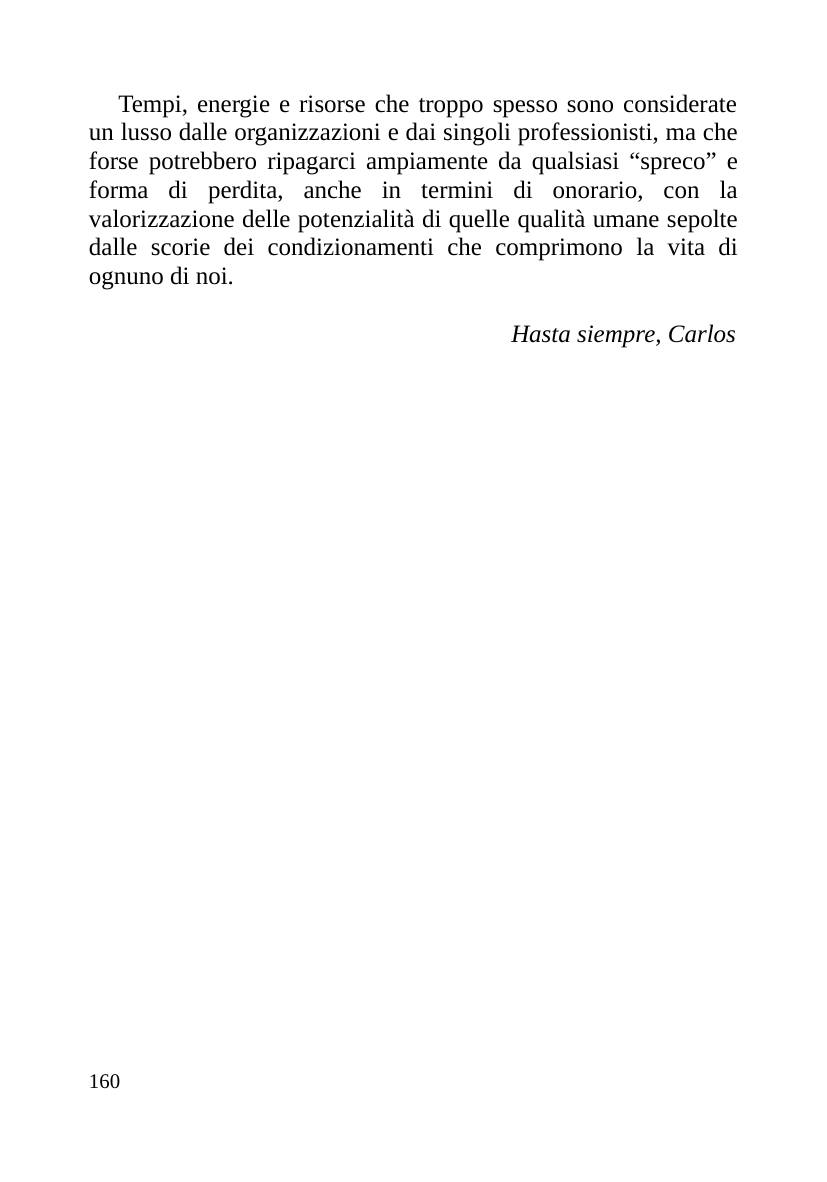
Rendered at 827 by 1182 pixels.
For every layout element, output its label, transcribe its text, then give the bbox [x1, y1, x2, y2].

text Tempi, energie e risorse che troppo spesso sono considerate un lusso dalle organizzazioni e dai singoli professionisti, ma che forse potrebbero ripagarci ampiamente da qualsiasi “spreco” e forma di perdita, anche in termini di onorario, con la valorizzazione delle potenzialità di quelle qualità umane sepolte dalle scorie dei condizionamenti che comprimono la vita di ognuno di noi. [89, 89, 738, 290]
text Hasta siempre, Carlos [89, 319, 738, 347]
